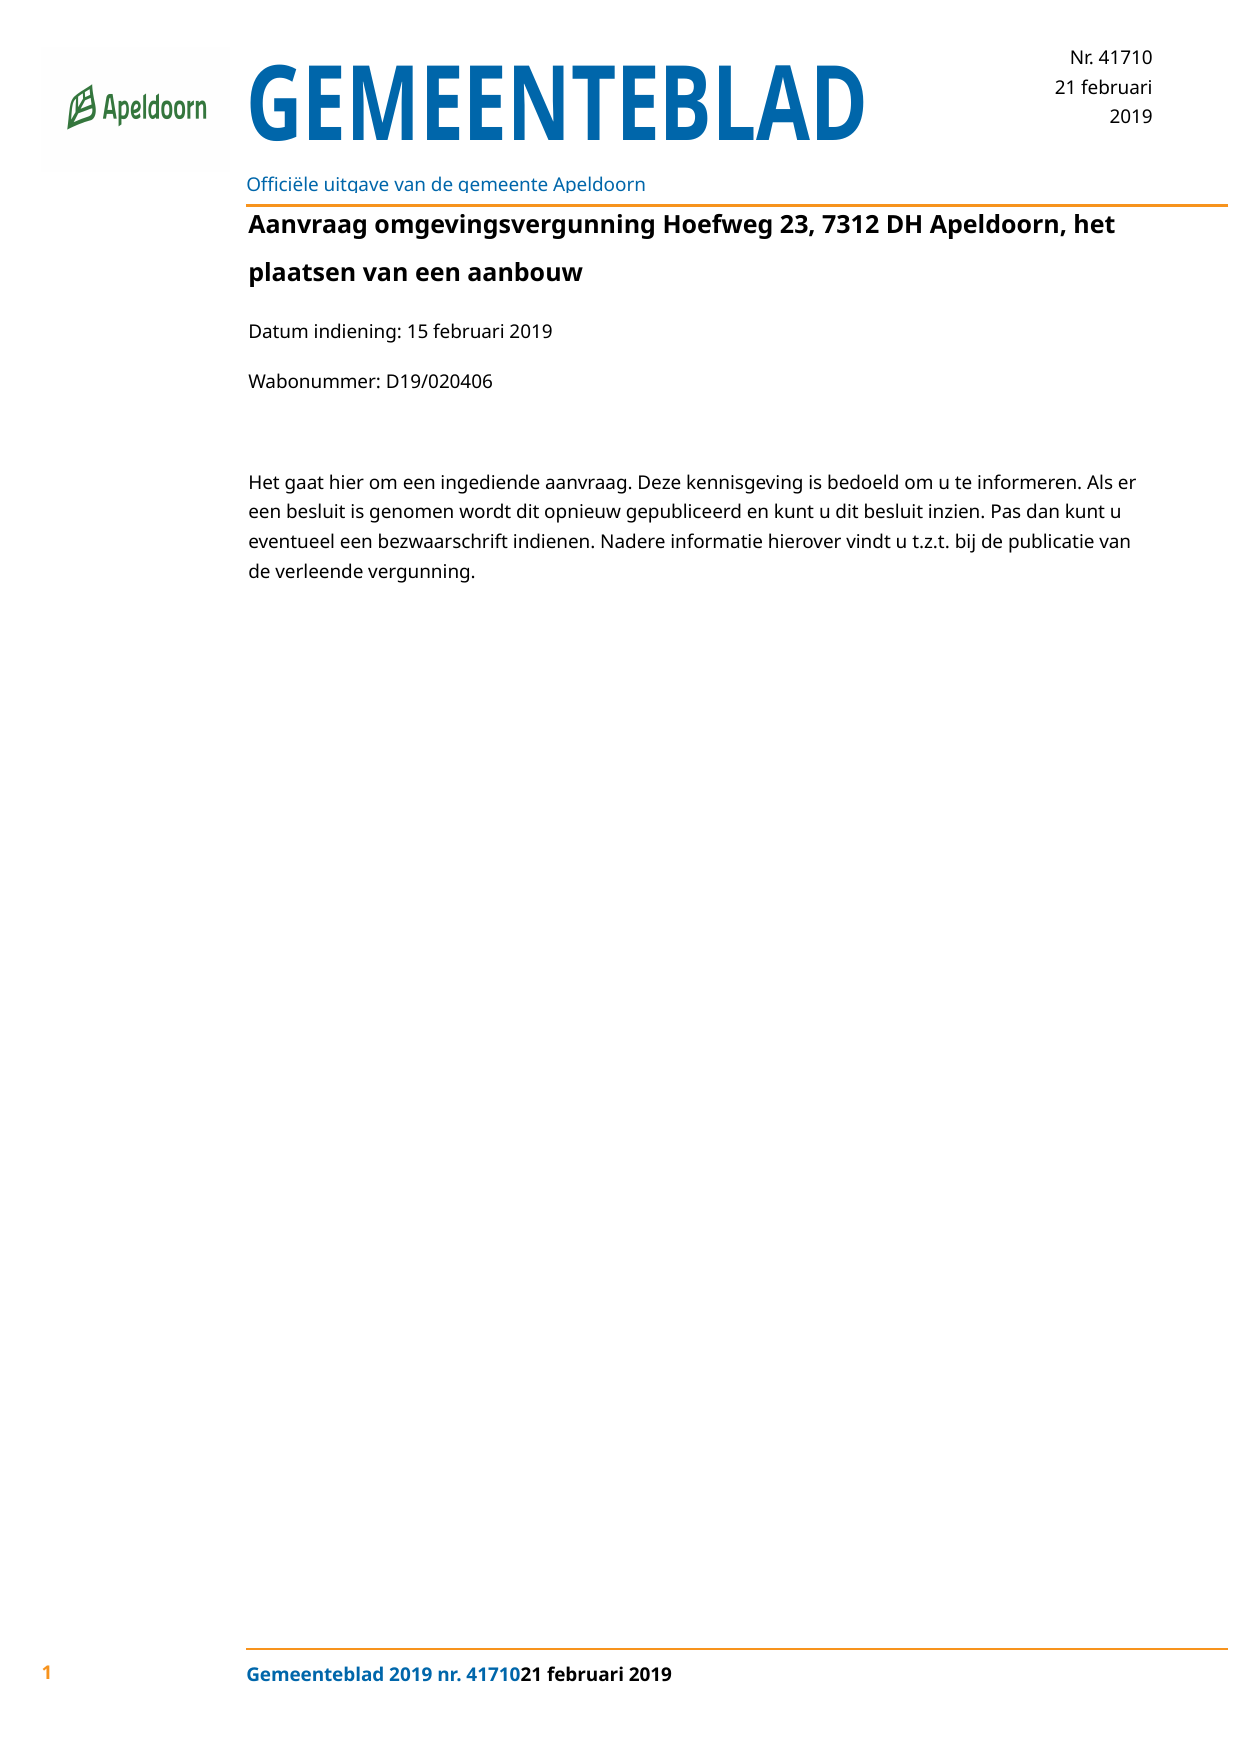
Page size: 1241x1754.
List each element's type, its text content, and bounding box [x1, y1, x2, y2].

text Wabonummer: D19/020406 [248, 368, 1152, 394]
text Het gaat hier om een ingediende aanvraag. Deze kennisgeving is bedoeld om u te informeren. Als er een besluit is genomen wordt dit opnieuw gepubliceerd en kunt u dit besluit inzien. Pas dan kunt u eventueel een bezwaarschrift indienen. Nadere informatie hierover vindt u t.z.t. bij de publicatie van de verleende vergunning. [248, 469, 1152, 584]
text Datum indiening: 15 februari 2019 [248, 318, 1152, 344]
text Aanvraag omgevingsvergunning Hoefweg 23, 7312 DH Apeldoorn, het plaatsen van een aanbouw [248, 207, 1152, 288]
picture [41, 47, 231, 172]
